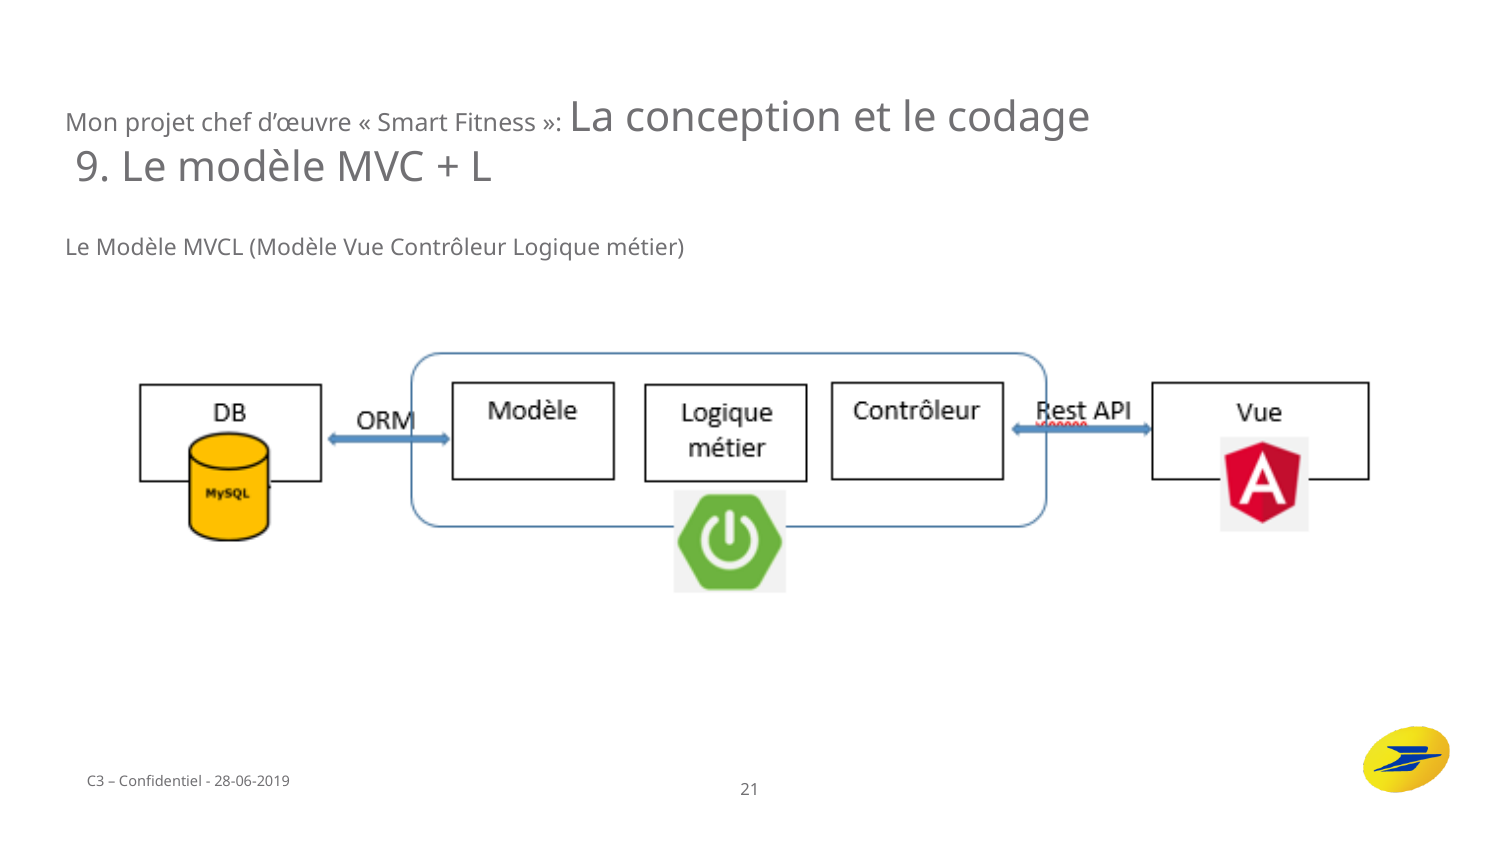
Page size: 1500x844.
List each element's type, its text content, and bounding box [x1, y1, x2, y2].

title Mon projet chef d’œuvre « Smart Fitness »: La conception et le codage 9. Le modèle MVC + L [64, 89, 1436, 169]
picture [124, 339, 1376, 597]
list Le Modèle MVCL (Modèle Vue Contrôleur Logique métier) [64, 232, 1436, 718]
text_box C3 – Confidentiel - 28-06-2019 [72, 763, 417, 814]
picture [1346, 702, 1465, 821]
